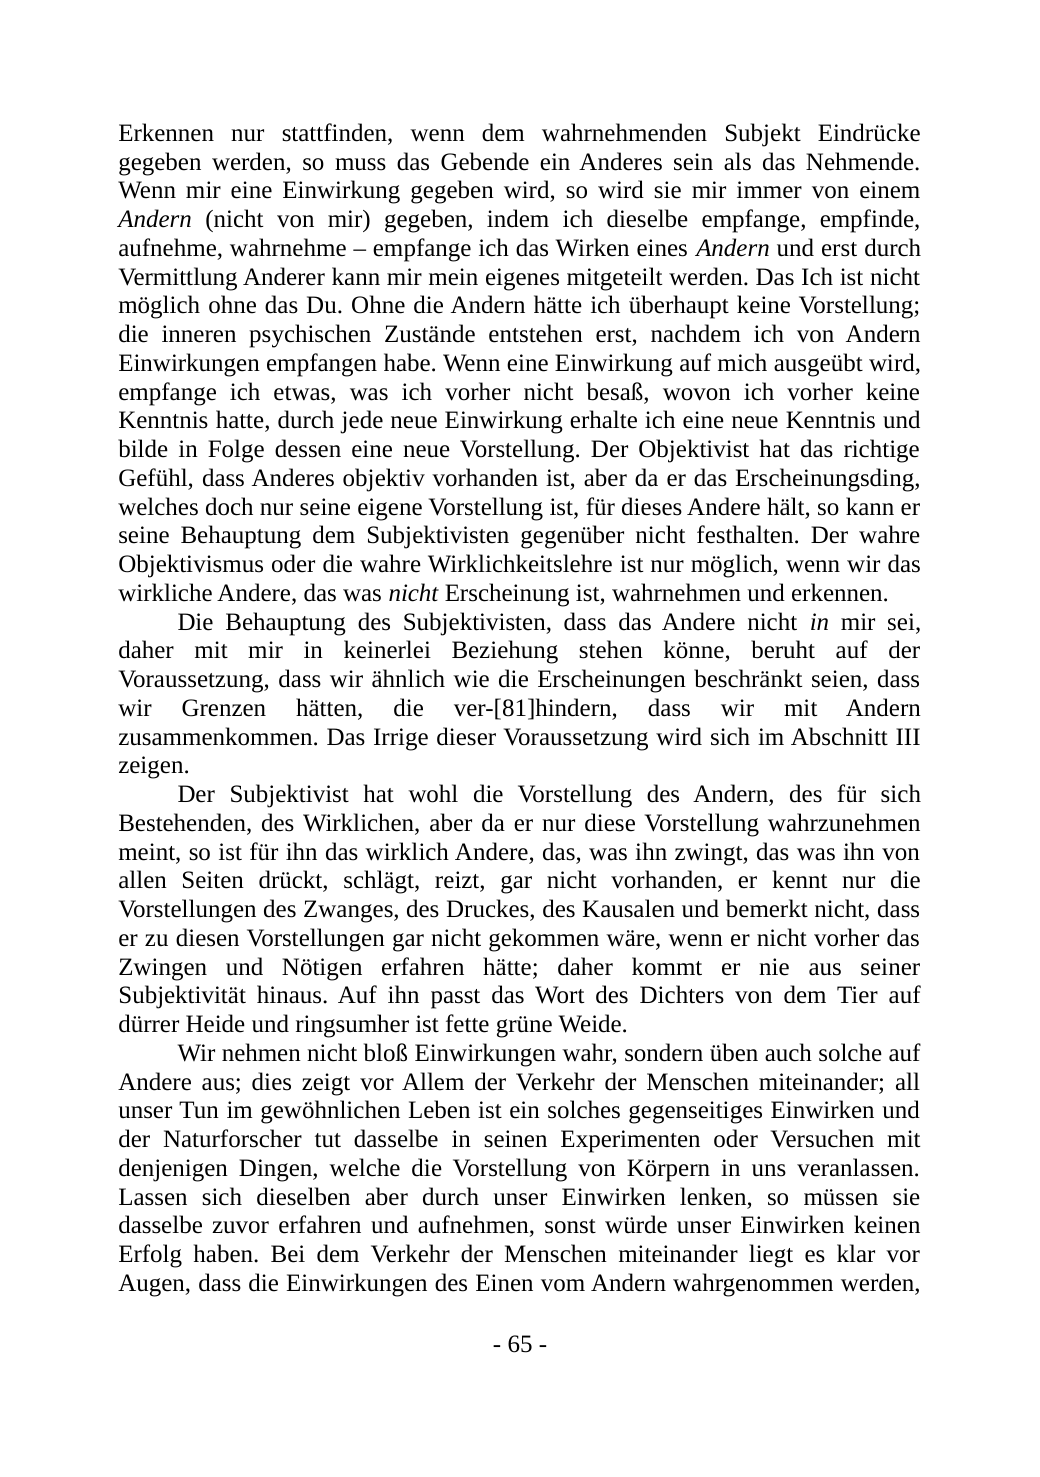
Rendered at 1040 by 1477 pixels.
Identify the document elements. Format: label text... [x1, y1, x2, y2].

text Die Behauptung des Subjektivisten, dass das Andere nicht in mir sei, daher mit mir in keinerlei Beziehung stehen könne, beruht auf der Voraussetzung, dass wir ähnlich wie die Erscheinungen beschränkt seien, dass wir Grenzen hätten, die ver-[81]hindern, dass wir mit Andern zusammenkommen. Das Irrige dieser Voraussetzung wird sich im Abschnitt III zeigen. [118, 607, 921, 779]
text Erkennen nur stattfinden, wenn dem wahrnehmenden Subjekt Eindrücke gegeben werden, so muss das Gebende ein Anderes sein als das Nehmende. Wenn mir eine Einwirkung gegeben wird, so wird sie mir immer von einem Andern (nicht von mir) gegeben, indem ich dieselbe empfange, empfinde, aufnehme, wahrnehme – empfange ich das Wirken eines Andern und erst durch Vermittlung Anderer kann mir mein eigenes mitgeteilt werden. Das Ich ist nicht möglich ohne das Du. Ohne die Andern hätte ich überhaupt keine Vorstellung; die inneren psychischen Zustände entstehen erst, nachdem ich von Andern Einwirkungen empfangen habe. Wenn eine Einwirkung auf mich ausgeübt wird, empfange ich etwas, was ich vorher nicht besaß, wovon ich vorher keine Kenntnis hatte, durch jede neue Einwirkung erhalte ich eine neue Kenntnis und bilde in Folge dessen eine neue Vorstellung. Der Objektivist hat das richtige Gefühl, dass Anderes objektiv vorhanden ist, aber da er das Erscheinungsding, welches doch nur seine eigene Vorstellung ist, für dieses Andere hält, so kann er seine Behauptung dem Subjektivisten gegenüber nicht festhalten. Der wahre Objektivismus oder die wahre Wirklichkeitslehre ist nur möglich, wenn wir das wirkliche Andere, das was nicht Erscheinung ist, wahrnehmen und erkennen. [118, 118, 921, 607]
text Der Subjektivist hat wohl die Vorstellung des Andern, des für sich Bestehenden, des Wirklichen, aber da er nur diese Vorstellung wahrzunehmen meint, so ist für ihn das wirklich Andere, das, was ihn zwingt, das was ihn von allen Seiten drückt, schlägt, reizt, gar nicht vorhanden, er kennt nur die Vorstellungen des Zwanges, des Druckes, des Kausalen und bemerkt nicht, dass er zu diesen Vorstellungen gar nicht gekommen wäre, wenn er nicht vorher das Zwingen und Nötigen erfahren hätte; daher kommt er nie aus seiner Subjektivität hinaus. Auf ihn passt das Wort des Dichters von dem Tier auf dürrer Heide und ringsumher ist fette grüne Weide. [118, 779, 921, 1038]
text Wir nehmen nicht bloß Einwirkungen wahr, sondern üben auch solche auf Andere aus; dies zeigt vor Allem der Verkehr der Menschen miteinander; all unser Tun im gewöhnlichen Leben ist ein solches gegenseitiges Einwirken und der Naturforscher tut dasselbe in seinen Experimenten oder Versuchen mit denjenigen Dingen, welche die Vorstellung von Körpern in uns veranlassen. Lassen sich dieselben aber durch unser Einwirken lenken, so müssen sie dasselbe zuvor erfahren und aufnehmen, sonst würde unser Einwirken keinen Erfolg haben. Bei dem Verkehr der Menschen miteinander liegt es klar vor Augen, dass die Einwirkungen des Einen vom Andern wahrgenommen werden, [118, 1038, 921, 1297]
